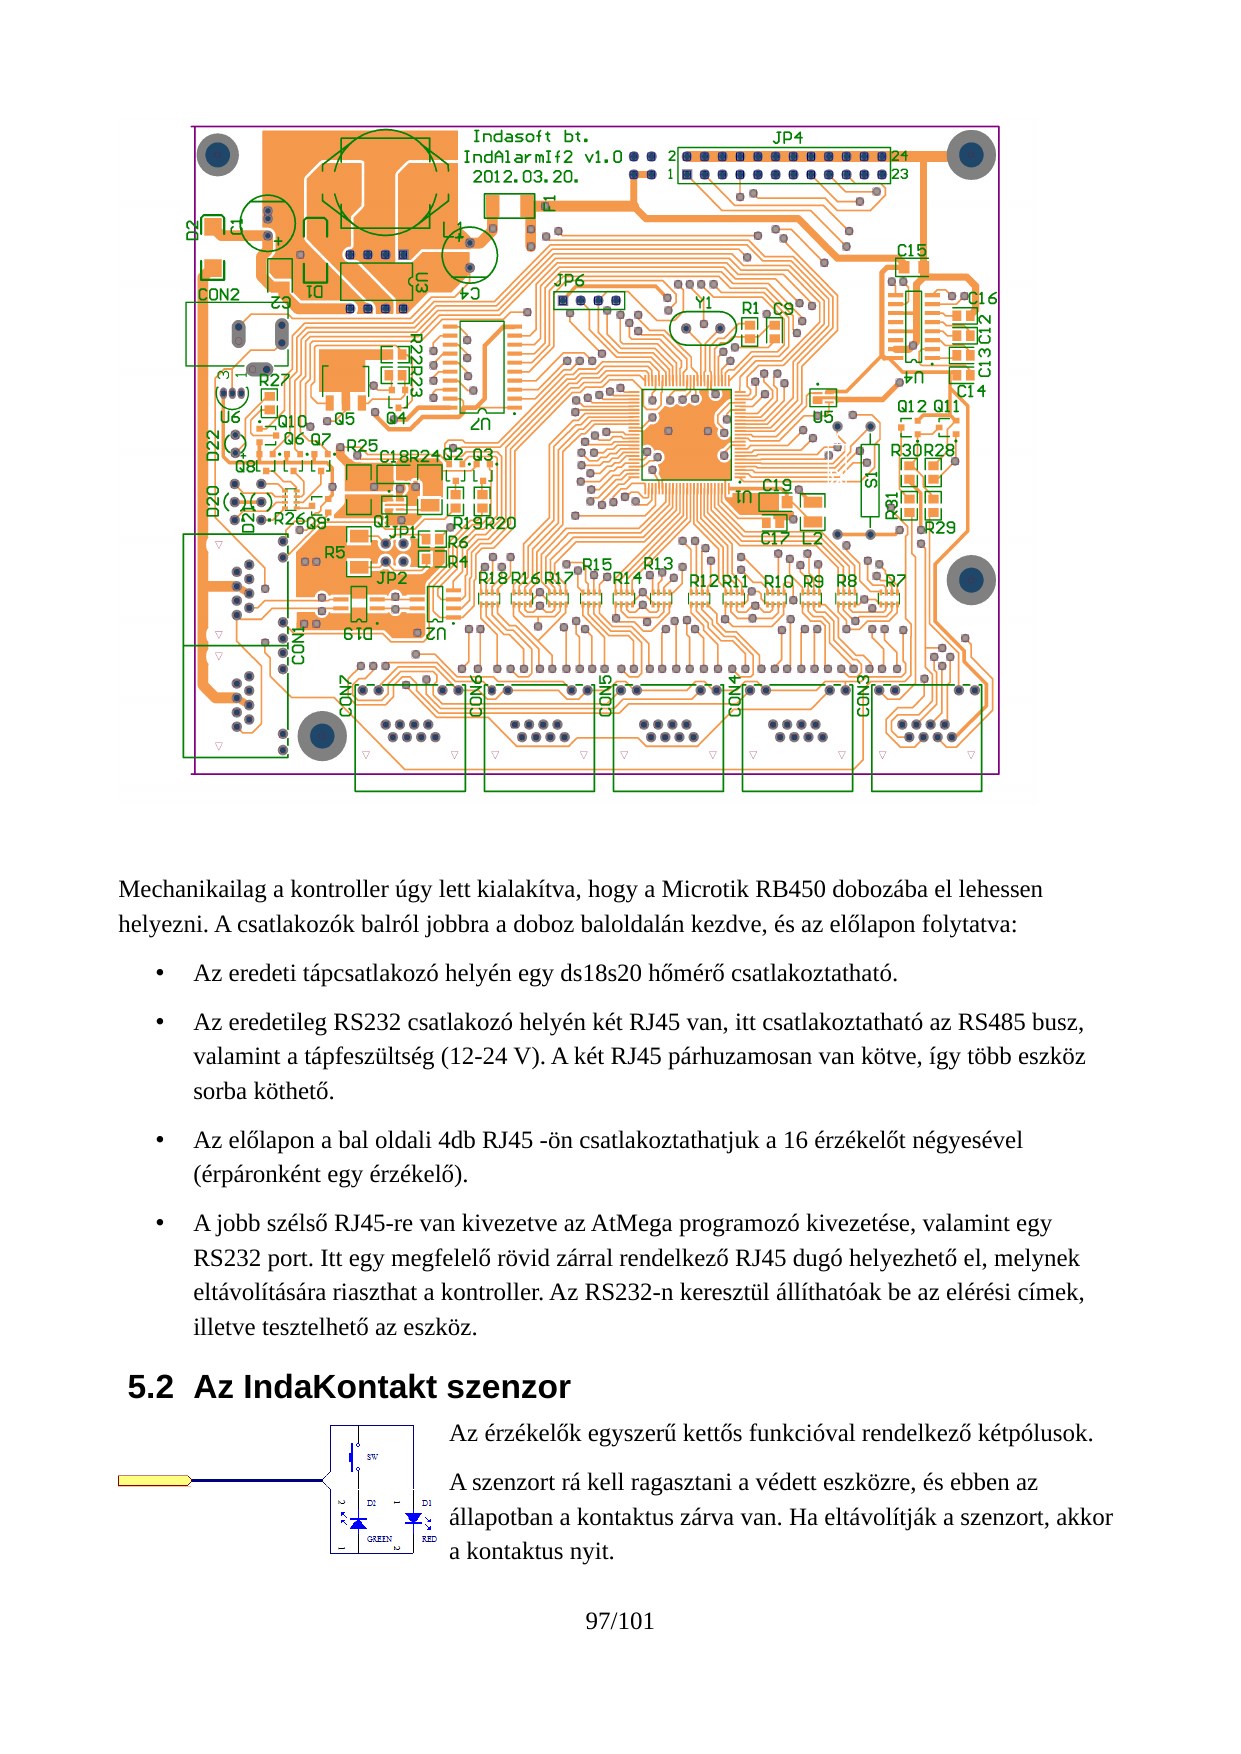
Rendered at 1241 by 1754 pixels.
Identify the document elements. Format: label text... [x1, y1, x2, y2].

picture [118, 118, 1039, 805]
list A jobb szélső RJ45-re van kivezetve az AtMega programozó kivezetése, valamint egy RS232 port. Itt egy megfelelő rövid zárral rendelkező RJ45 dugó helyezhető el, melynek eltávolítására riaszthat a kontroller. Az RS232-n keresztül állíthatóak be az elérési címek, illetve tesztelhető az eszköz. [156, 1208, 1122, 1341]
list Az eredeti tápcsatlakozó helyén egy ds18s20 hőmérő csatlakoztatható. [156, 958, 1122, 987]
text A szenzort rá kell ragasztani a védett eszközre, és ebben az állapotban a kontaktus zárva van. Ha eltávolítják a szenzort, akkor a kontaktus nyit. [447, 1467, 1122, 1565]
text Mechanikailag a kontroller úgy lett kialakítva, hogy a Microtik RB450 dobozába el lehessen helyezni. A csatlakozók balról jobbra a doboz baloldalán kezdve, és az előlapon folytatva: [118, 874, 1122, 937]
list Az előlapon a bal oldali 4db RJ45 -ön csatlakoztathatjuk a 16 érzékelőt négyesével (érpáronként egy érzékelő). [156, 1125, 1122, 1188]
list Az eredetileg RS232 csatlakozó helyén két RJ45 van, itt csatlakoztatható az RS485 busz, valamint a tápfeszültség (12-24 V). A két RJ45 párhuzamosan van kötve, így több eszköz sorba köthető. [156, 1007, 1122, 1104]
text Az érzékelők egyszerű kettős funkcióval rendelkező kétpólusok. [118, 1418, 1122, 1447]
subtitle Az IndaKontakt szenzor [118, 1367, 1122, 1406]
